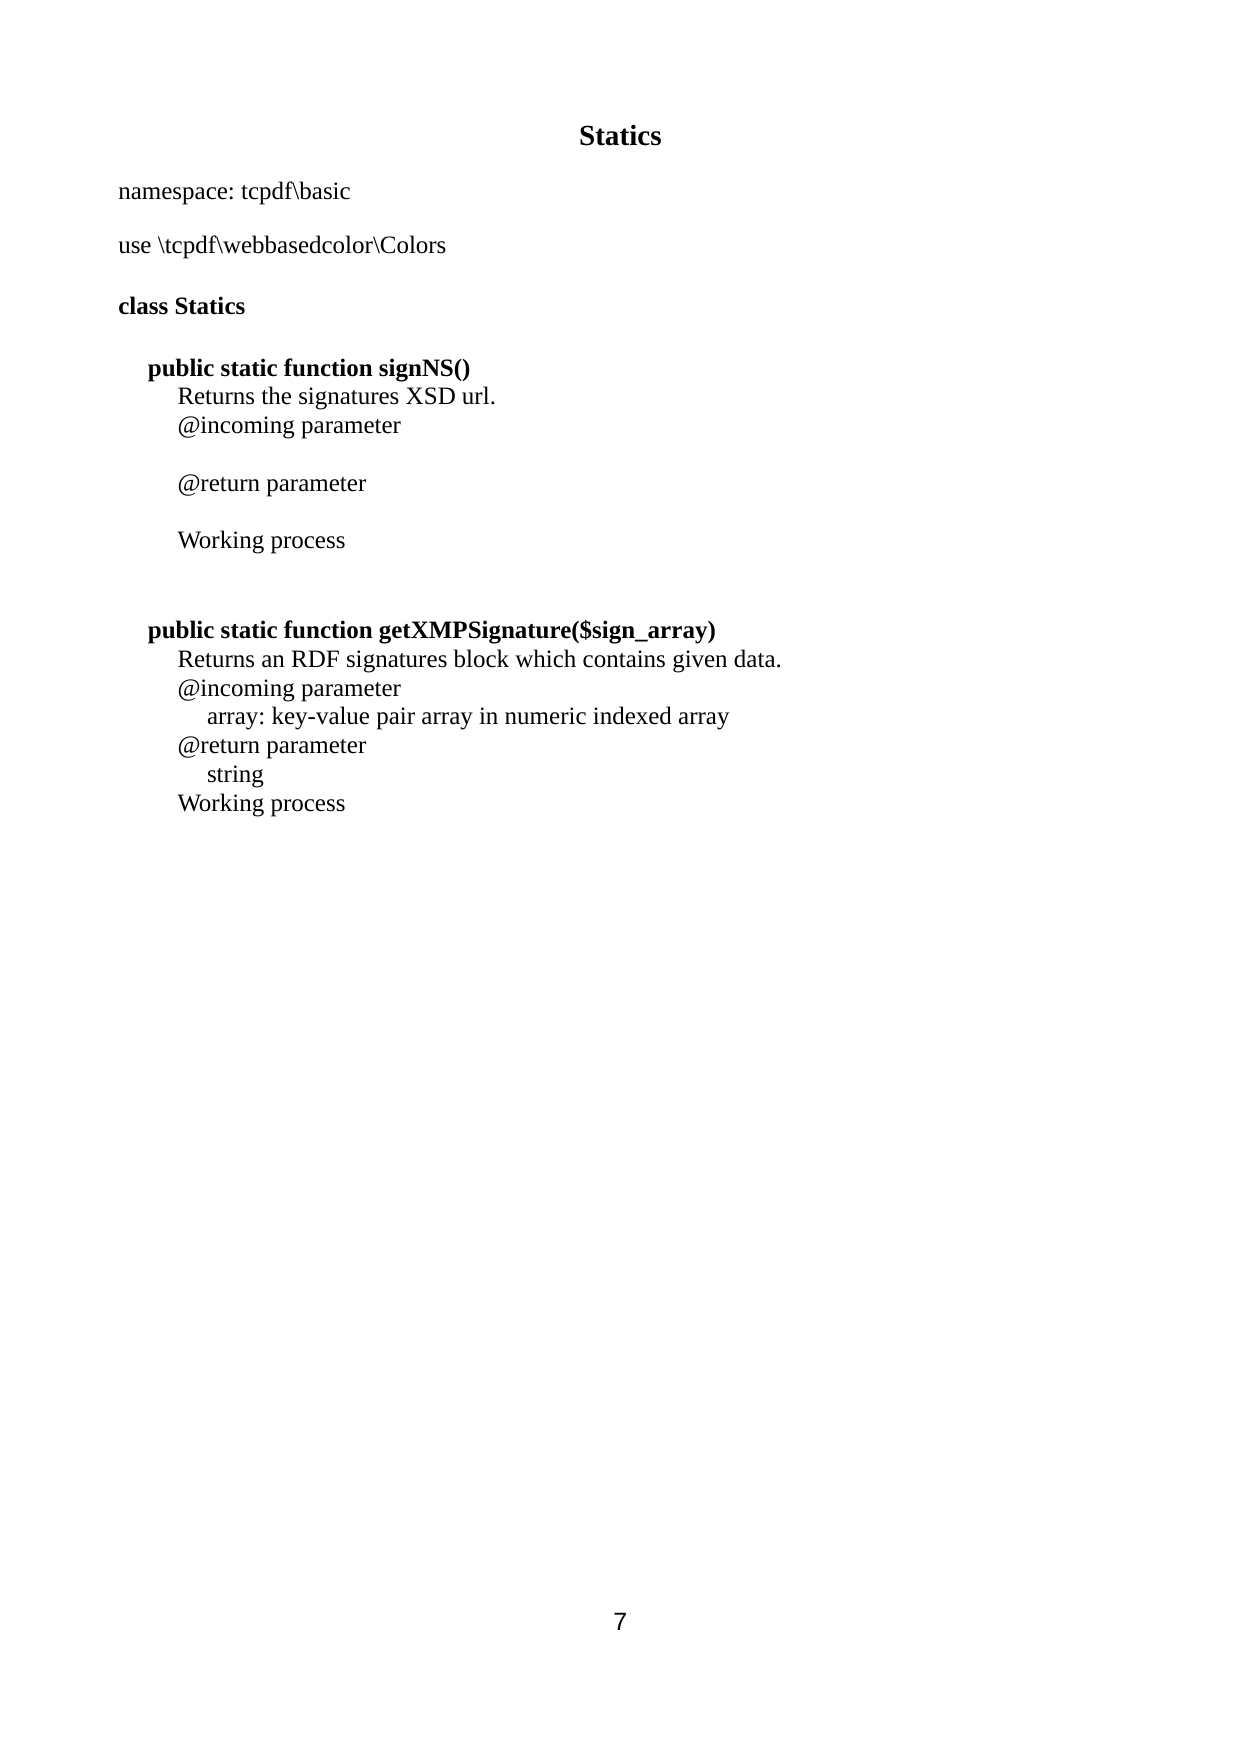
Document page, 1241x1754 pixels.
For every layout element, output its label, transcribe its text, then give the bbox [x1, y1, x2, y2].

text class Statics [118, 291, 1122, 320]
text @incoming parameter [118, 673, 1122, 701]
text namespace: tcpdf\basic [118, 176, 1122, 205]
text Working process [118, 788, 1122, 816]
text use \tcpdf\webbasedcolor\Colors [118, 230, 1122, 259]
text public static function signNS() [118, 353, 1122, 381]
text Returns the signatures XSD url. [118, 381, 1122, 410]
text public static function getXMPSignature($sign_array) [118, 615, 1122, 644]
text Working process [118, 525, 1122, 554]
text string [118, 759, 1122, 788]
text @return parameter [118, 730, 1122, 759]
text array: key-value pair array in numeric indexed array [118, 701, 1122, 730]
subtitle Statics [118, 118, 1122, 152]
text @return parameter [118, 468, 1122, 496]
text Returns an RDF signatures block which contains given data. [118, 644, 1122, 673]
text @incoming parameter [118, 410, 1122, 439]
